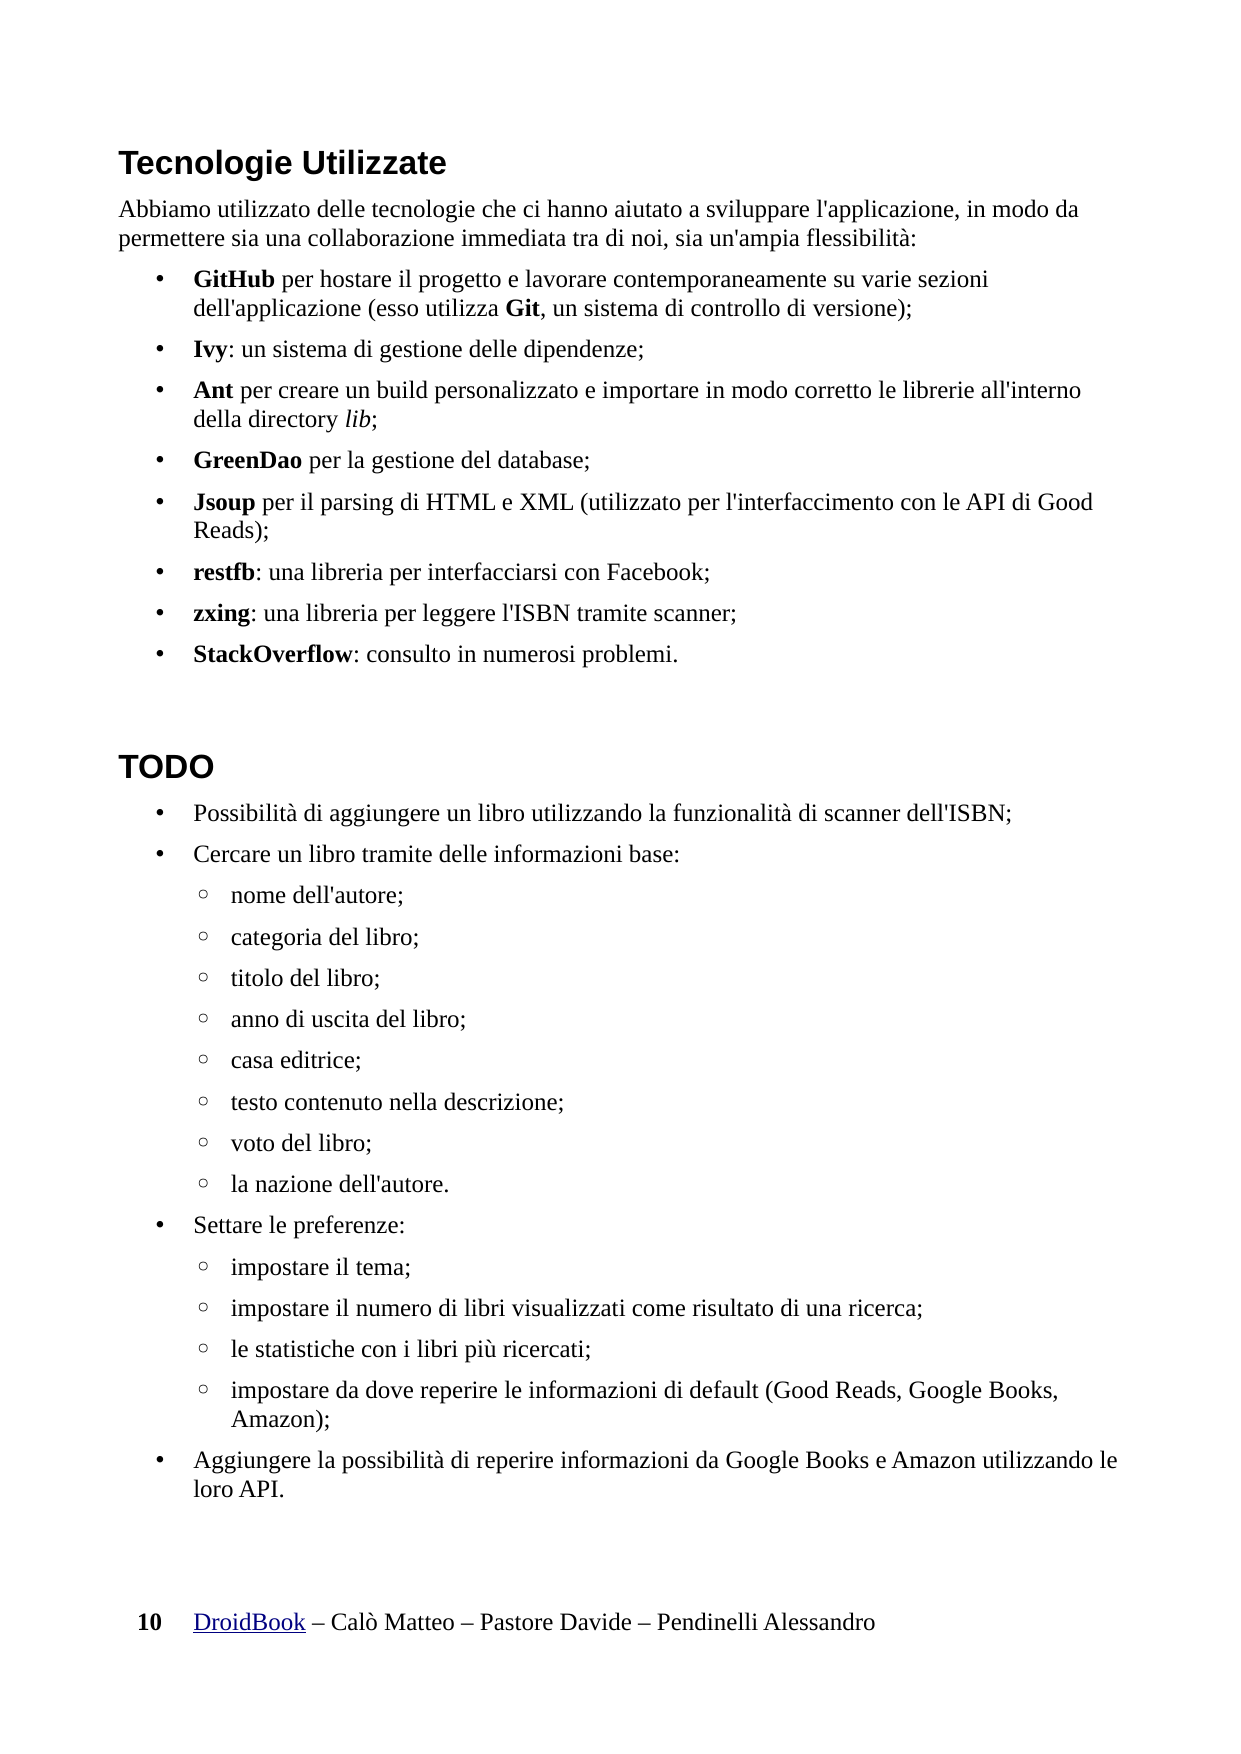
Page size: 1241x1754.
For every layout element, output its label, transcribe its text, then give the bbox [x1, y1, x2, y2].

list Aggiungere la possibilità di reperire informazioni da Google Books e Amazon utilizzando le loro API. [156, 1445, 1122, 1503]
list Cercare un libro tramite delle informazioni base: [156, 839, 1122, 868]
list GreenDao per la gestione del database; [156, 446, 1122, 474]
list titolo del libro; [193, 963, 1122, 992]
list restfb: una libreria per interfacciarsi con Facebook; [156, 557, 1122, 586]
list GitHub per hostare il progetto e lavorare contemporaneamente su varie sezioni dell'applicazione (esso utilizza Git, un sistema di controllo di versione); [156, 264, 1122, 322]
list impostare da dove reperire le informazioni di default (Good Reads, Google Books, Amazon); [193, 1375, 1122, 1433]
list Ivy: un sistema di gestione delle dipendenze; [156, 334, 1122, 363]
list impostare il tema; [193, 1252, 1122, 1280]
list nome dell'autore; [193, 880, 1122, 909]
list testo contenuto nella descrizione; [193, 1087, 1122, 1115]
list Settare le preferenze: [156, 1210, 1122, 1239]
list impostare il numero di libri visualizzati come risultato di una ricerca; [193, 1293, 1122, 1322]
subtitle Tecnologie Utilizzate [118, 143, 1122, 182]
subtitle TODO [118, 747, 1122, 785]
list anno di uscita del libro; [193, 1004, 1122, 1033]
list Ant per creare un build personalizzato e importare in modo corretto le librerie all'interno della directory lib; [156, 376, 1122, 433]
list categoria del libro; [193, 922, 1122, 950]
text Abbiamo utilizzato delle tecnologie che ci hanno aiutato a sviluppare l'applicazione, in modo da permettere sia una collaborazione immediata tra di noi, sia un'ampia flessibilità: [118, 194, 1122, 252]
list la nazione dell'autore. [193, 1169, 1122, 1198]
list le statistiche con i libri più ricercati; [193, 1334, 1122, 1363]
list voto del libro; [193, 1128, 1122, 1157]
list casa editrice; [193, 1045, 1122, 1074]
list StackOverflow: consulto in numerosi problemi. [156, 639, 1122, 668]
list zxing: una libreria per leggere l'ISBN tramite scanner; [156, 598, 1122, 627]
list Jsoup per il parsing di HTML e XML (utilizzato per l'interfaccimento con le API di Good Reads); [156, 487, 1122, 544]
list Possibilità di aggiungere un libro utilizzando la funzionalità di scanner dell'ISBN; [156, 798, 1122, 827]
